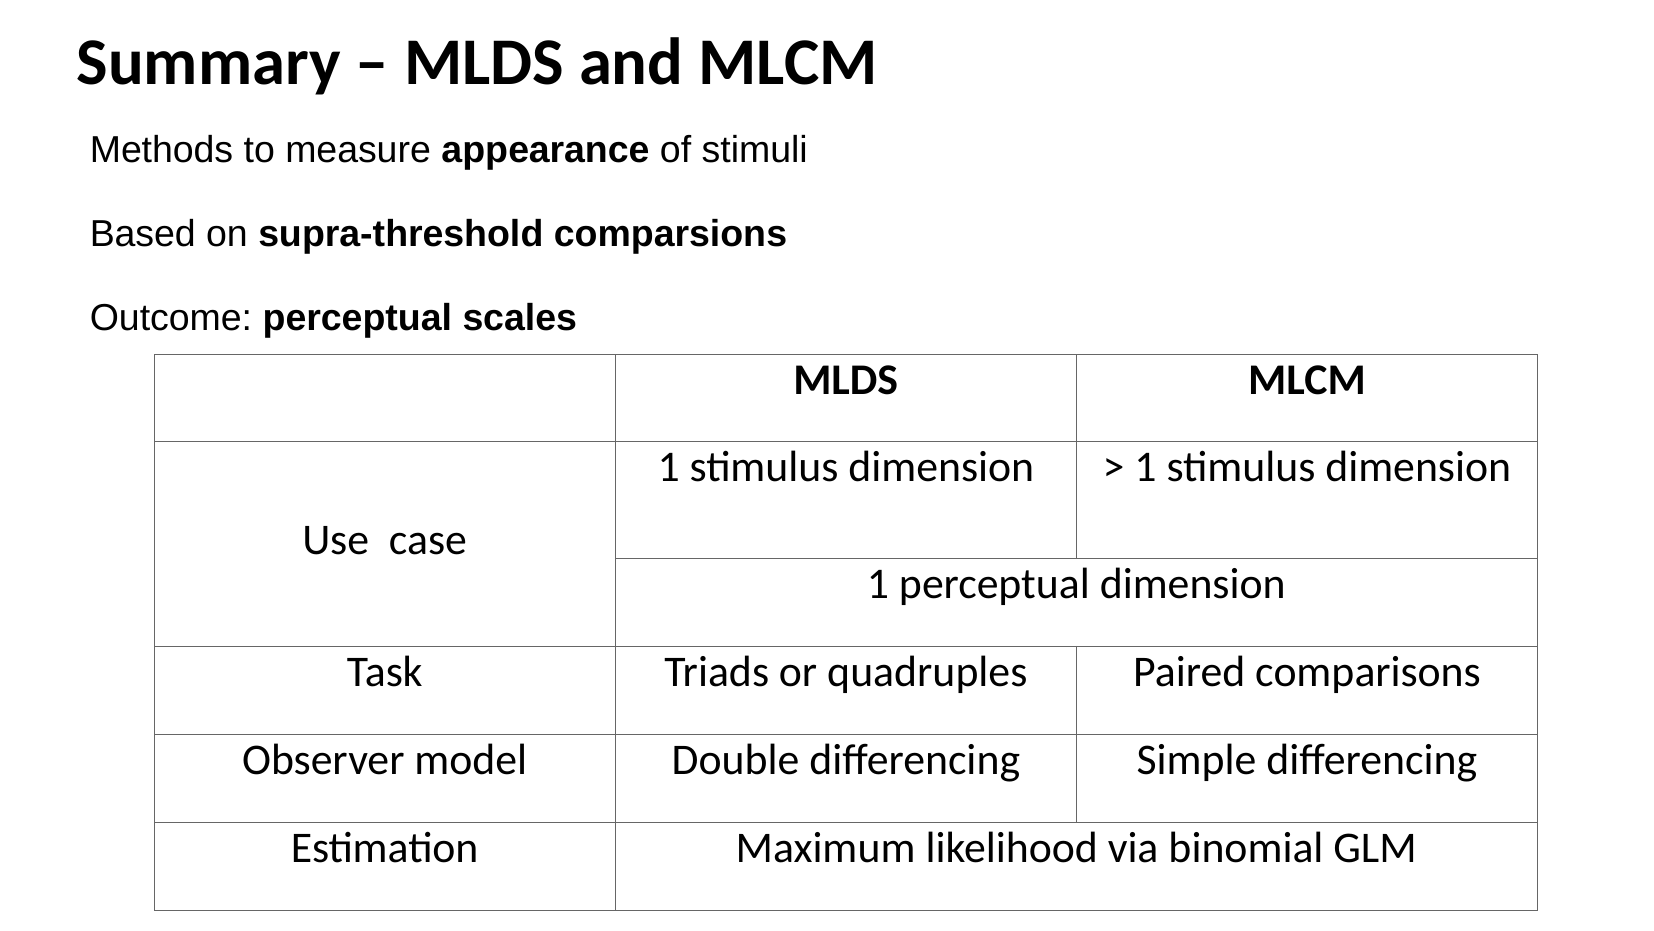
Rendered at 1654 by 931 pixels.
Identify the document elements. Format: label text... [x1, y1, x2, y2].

table_cell Double differencing [616, 735, 1076, 822]
table_cell Use case [155, 442, 615, 646]
table_cell Task [155, 647, 615, 734]
table_cell Estimation [155, 823, 615, 910]
table_cell Triads or quadruples [616, 647, 1076, 734]
table_cell Observer model [155, 735, 615, 822]
table_cell 1 stimulus dimension [616, 442, 1076, 558]
table_cell Paired comparisons [1077, 647, 1537, 734]
table_cell Simple differencing [1077, 735, 1537, 822]
table_header [155, 355, 615, 441]
table_cell > 1 stimulus dimension [1077, 442, 1537, 558]
text_box Methods to measure appearance of stimuli Based on supra-threshold comparsions Outcome: perceptual scales [75, 120, 1201, 346]
table_cell Maximum likelihood via binomial GLM [616, 823, 1537, 910]
table_cell 1 perceptual dimension [616, 559, 1537, 646]
title Summary – MLDS and MLCM [76, 0, 1565, 146]
table_header MLCM [1077, 355, 1537, 441]
table_header MLDS [616, 355, 1076, 441]
